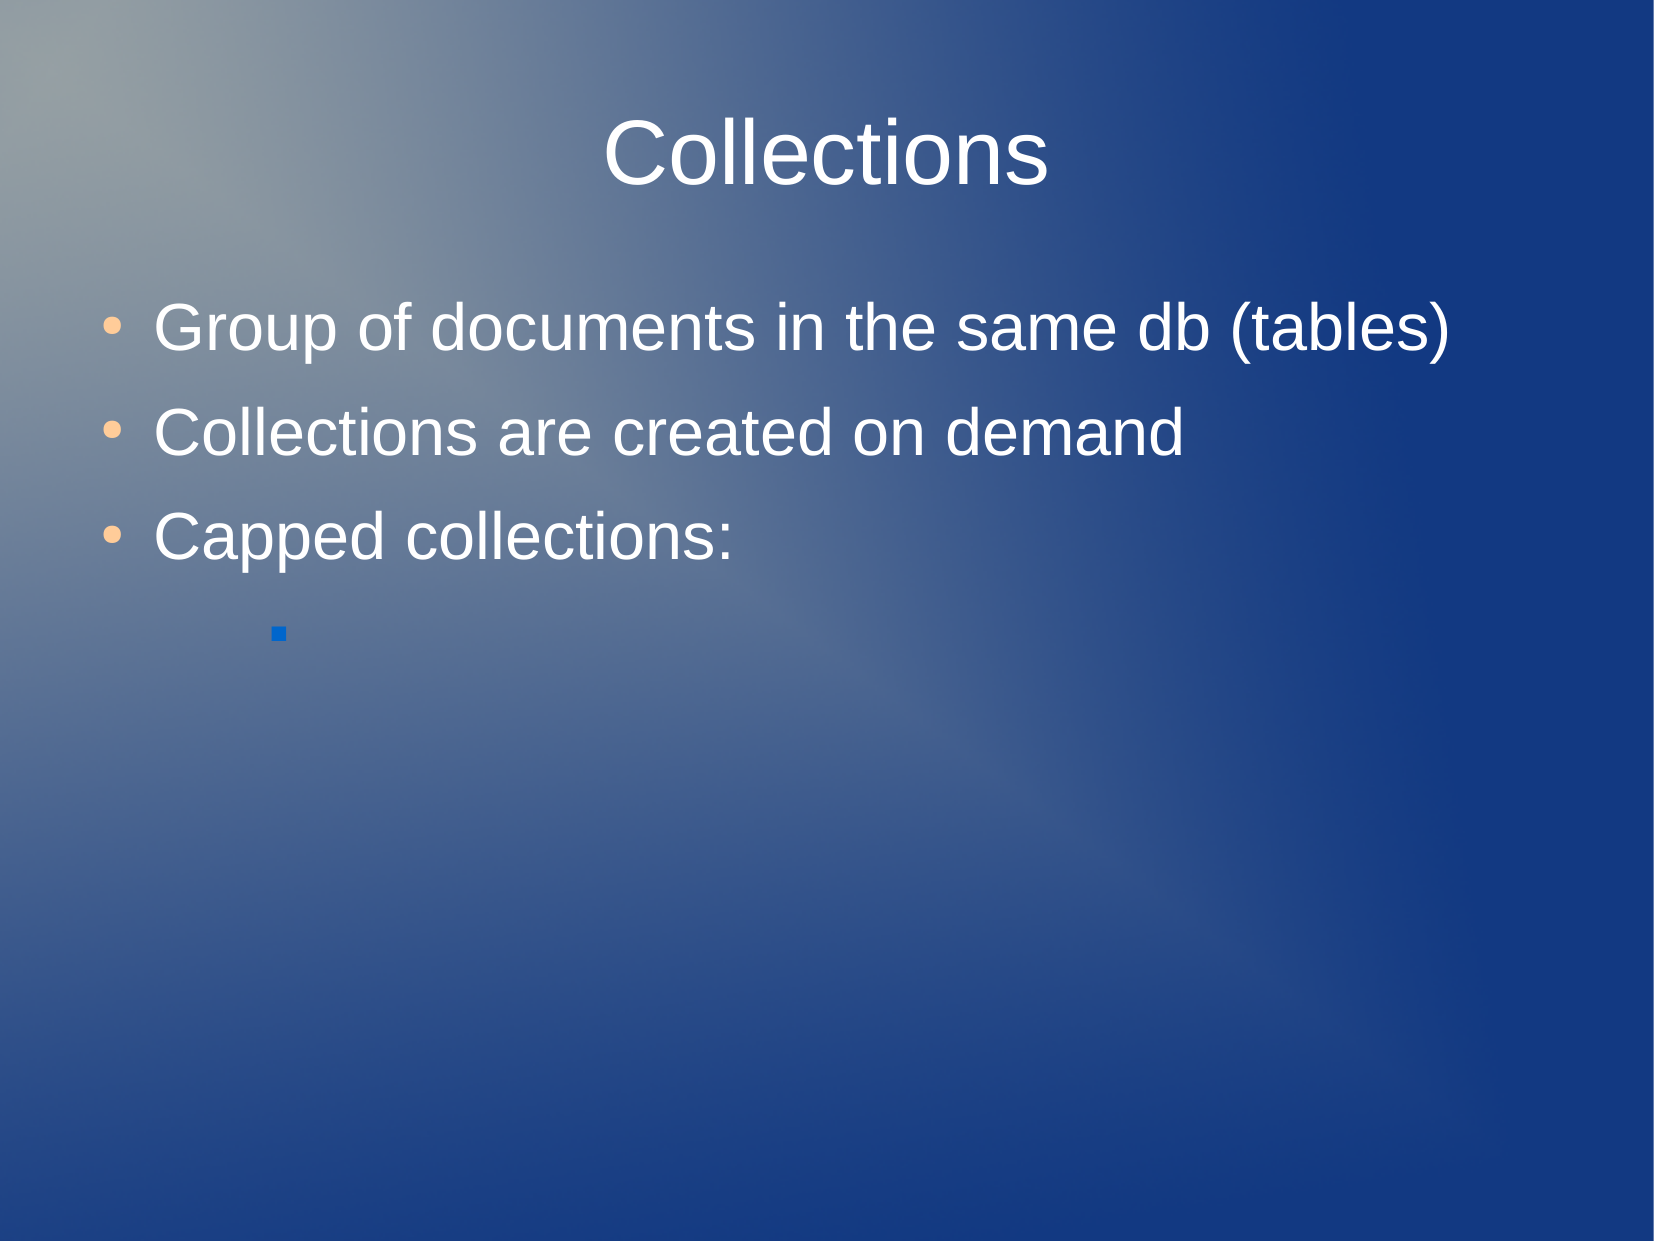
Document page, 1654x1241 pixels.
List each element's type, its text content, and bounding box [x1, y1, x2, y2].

title Collections [82, 49, 1571, 257]
list Group of documents in the same db (tables) Collections are created on demand Capped collections: [82, 290, 1571, 1109]
picture [0, 0, 1654, 1241]
